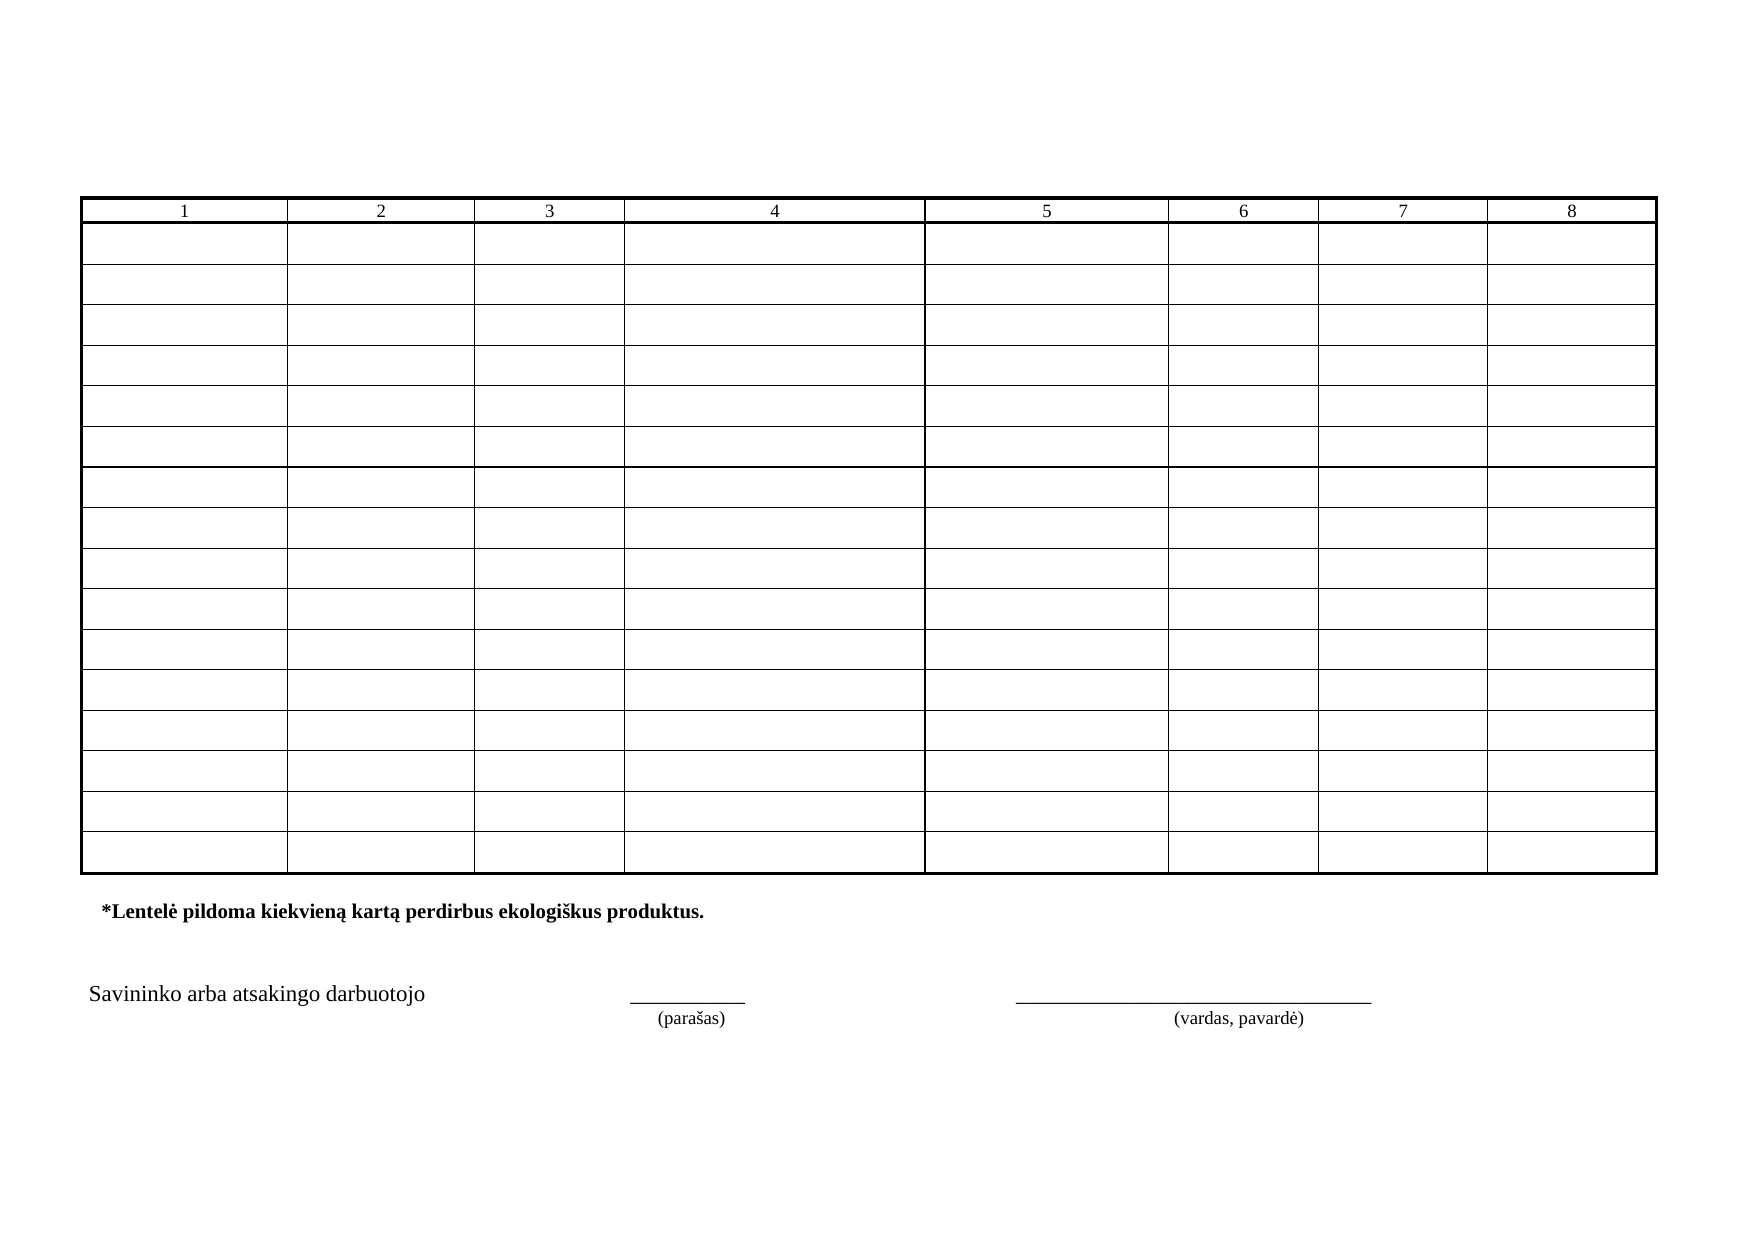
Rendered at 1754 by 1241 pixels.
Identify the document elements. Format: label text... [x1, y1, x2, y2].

table_cell [83, 670, 287, 709]
table_cell [926, 589, 1168, 628]
table_cell [926, 832, 1168, 872]
table_cell [1319, 305, 1487, 345]
table_cell [926, 427, 1168, 466]
table_cell [1169, 386, 1318, 426]
table_cell [1169, 305, 1318, 345]
table_cell [475, 265, 624, 304]
table_cell [625, 751, 924, 791]
text Savininko arba atsakingo darbuotojo __________ _______________________________ [89, 980, 1665, 1007]
table_cell [926, 265, 1168, 304]
table_cell [1169, 630, 1318, 669]
table_cell [475, 832, 624, 872]
table_cell [288, 346, 474, 385]
table_cell [1319, 265, 1487, 304]
table_cell [1319, 751, 1487, 791]
table_header [625, 172, 925, 196]
table_cell [1169, 589, 1318, 628]
table_cell [475, 751, 624, 791]
table_cell [1169, 468, 1318, 507]
table_cell [475, 305, 624, 345]
table_cell [625, 549, 924, 588]
table_cell [1488, 346, 1655, 385]
table_cell [1169, 549, 1318, 588]
table_cell [625, 305, 924, 345]
table_cell [475, 589, 624, 628]
table_cell [288, 468, 474, 507]
table_cell [625, 468, 924, 507]
table_cell 5 [926, 200, 1168, 221]
table_cell [475, 792, 624, 831]
table_cell [83, 549, 287, 588]
text *Lentelė pildoma kiekvieną kartą perdirbus ekologiškus produktus. [89, 899, 1665, 923]
table_cell [1488, 386, 1655, 426]
table_cell [625, 224, 924, 264]
table_cell [475, 386, 624, 426]
table_cell [475, 346, 624, 385]
table_cell [926, 751, 1168, 791]
table_cell [83, 630, 287, 669]
table_cell [1319, 792, 1487, 831]
table_cell [1169, 711, 1318, 750]
table_header [1319, 172, 1487, 196]
table_cell [1169, 508, 1318, 547]
table_cell [288, 305, 474, 345]
table_cell [1319, 427, 1487, 466]
table_cell [926, 549, 1168, 588]
table_cell 2 [288, 200, 474, 221]
table_cell [288, 832, 474, 872]
table_cell [83, 792, 287, 831]
table_cell [1488, 468, 1655, 507]
table_cell 4 [625, 200, 924, 221]
table_cell [625, 265, 924, 304]
table_cell [625, 832, 924, 872]
table_cell [288, 589, 474, 628]
table_cell [1488, 265, 1655, 304]
table_cell [1169, 792, 1318, 831]
table_cell [625, 508, 924, 547]
table_cell [288, 427, 474, 466]
table_cell [1488, 792, 1655, 831]
table_cell [926, 508, 1168, 547]
table_cell [83, 751, 287, 791]
table_cell [1319, 832, 1487, 872]
table_cell [1319, 386, 1487, 426]
table_cell [475, 711, 624, 750]
table_cell [1169, 265, 1318, 304]
table_cell [288, 792, 474, 831]
table_cell [475, 427, 624, 466]
table_cell [288, 265, 474, 304]
table_cell [475, 630, 624, 669]
table_cell [288, 711, 474, 750]
table_cell [288, 751, 474, 791]
table_cell [83, 508, 287, 547]
table_cell [288, 508, 474, 547]
table_cell [625, 792, 924, 831]
table_cell [1488, 630, 1655, 669]
text (parašas) (vardas, pavardė) [494, 1007, 1665, 1028]
table_cell [1319, 468, 1487, 507]
table_header [925, 172, 1169, 196]
table_cell [1169, 751, 1318, 791]
table_cell [288, 670, 474, 709]
table_cell [83, 468, 287, 507]
table_cell [625, 630, 924, 669]
table_header [287, 172, 475, 196]
table_cell [288, 224, 474, 264]
table_cell [475, 508, 624, 547]
table_cell [1319, 711, 1487, 750]
table_cell [1319, 670, 1487, 709]
table_cell [475, 670, 624, 709]
table_cell [475, 549, 624, 588]
table_cell [83, 386, 287, 426]
table_cell [625, 346, 924, 385]
table_cell [1488, 711, 1655, 750]
table_cell [1488, 549, 1655, 588]
table_cell [1319, 630, 1487, 669]
table_cell [926, 468, 1168, 507]
table_cell [1488, 224, 1655, 264]
table_cell [83, 427, 287, 466]
table_cell [926, 711, 1168, 750]
table_cell [1169, 832, 1318, 872]
table_cell [1488, 508, 1655, 547]
table_cell [625, 589, 924, 628]
table_cell [1319, 346, 1487, 385]
table_cell 1 [83, 200, 287, 221]
table_cell [625, 427, 924, 466]
table_cell [1169, 427, 1318, 466]
table_cell [83, 832, 287, 872]
table_cell [926, 224, 1168, 264]
table_cell [475, 224, 624, 264]
table_cell [83, 305, 287, 345]
table_cell [1488, 670, 1655, 709]
table_cell [288, 630, 474, 669]
table_cell [83, 265, 287, 304]
table_cell [926, 386, 1168, 426]
table_cell [926, 670, 1168, 709]
table_cell [926, 346, 1168, 385]
table_cell [1169, 346, 1318, 385]
table_cell 8 [1488, 200, 1655, 221]
table_cell [1488, 832, 1655, 872]
table_cell [1169, 224, 1318, 264]
table_cell [83, 346, 287, 385]
table_cell [83, 589, 287, 628]
table_cell [1488, 427, 1655, 466]
table_cell 7 [1319, 200, 1487, 221]
table_cell [1488, 305, 1655, 345]
table_cell [1488, 589, 1655, 628]
table_header [1488, 172, 1656, 196]
table_cell [1319, 508, 1487, 547]
table_cell [1319, 589, 1487, 628]
table_cell [1319, 224, 1487, 264]
table_cell [475, 468, 624, 507]
table_cell [83, 224, 287, 264]
table_cell [926, 630, 1168, 669]
table_cell [625, 386, 924, 426]
table_cell [1319, 549, 1487, 588]
table_cell [926, 305, 1168, 345]
table_cell [625, 670, 924, 709]
table_cell 6 [1169, 200, 1318, 221]
table_cell [1488, 751, 1655, 791]
table_cell [926, 792, 1168, 831]
table_header [81, 172, 287, 196]
table_header [475, 172, 624, 196]
table_header [1169, 172, 1319, 196]
table_cell [83, 711, 287, 750]
table_cell [288, 549, 474, 588]
table_cell [1169, 670, 1318, 709]
table_cell [625, 711, 924, 750]
table_cell [288, 386, 474, 426]
table_cell 3 [475, 200, 624, 221]
